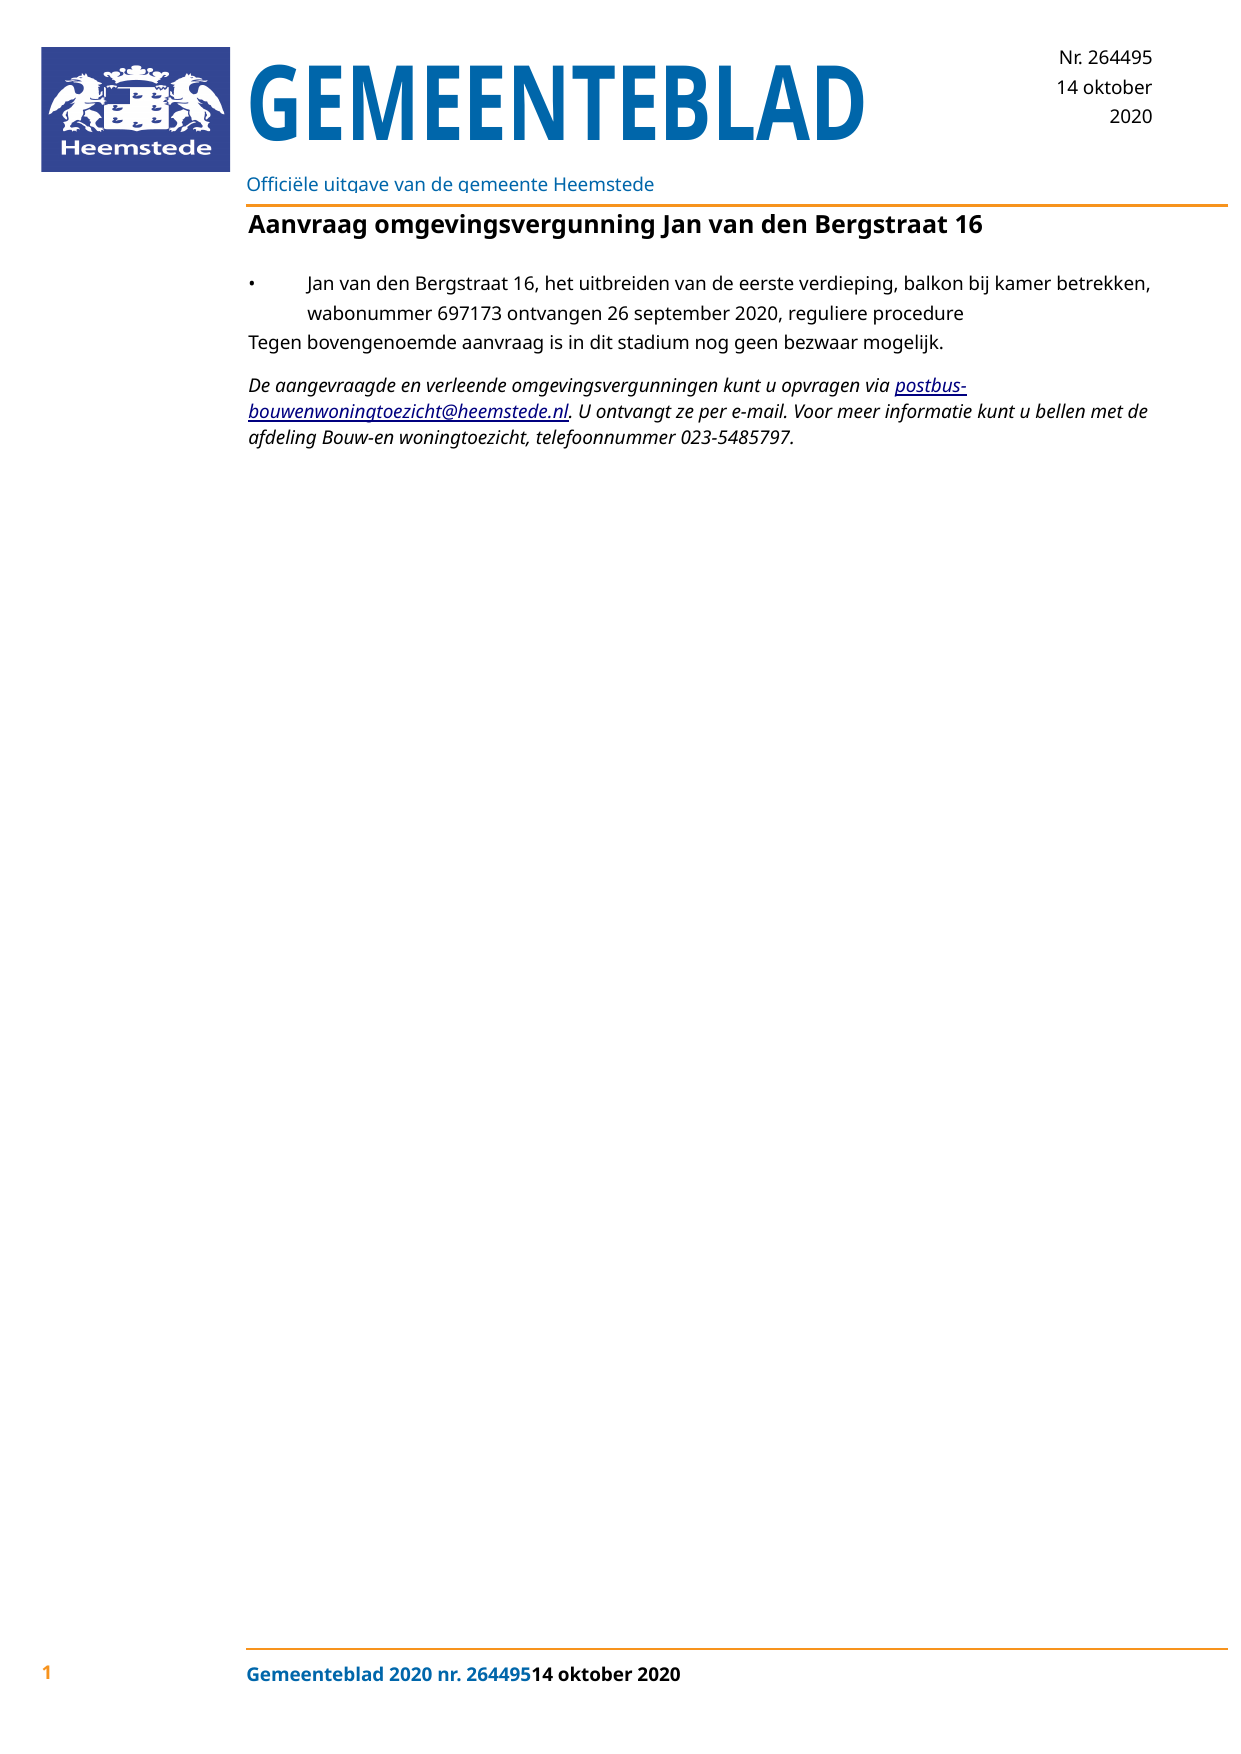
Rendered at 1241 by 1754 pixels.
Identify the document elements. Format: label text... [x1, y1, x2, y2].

picture [41, 47, 231, 172]
text Aanvraag omgevingsvergunning Jan van den Bergstraat 16 [248, 207, 1152, 241]
text Tegen bovengenoemde aanvraag is in dit stadium nog geen bezwaar mogelijk. [248, 329, 1152, 355]
list Jan van den Bergstraat 16, het uitbreiden van de eerste verdieping, balkon bij kamer betrekken, wabonummer 697173 ontvangen 26 september 2020, reguliere procedure [248, 270, 1152, 326]
text De aangevraagde en verleende omgevingsvergunningen kunt u opvragen via postbus-bouwenwoningtoezicht@heemstede.nl. U ontvangt ze per e-mail. Voor meer informatie kunt u bellen met de afdeling Bouw-en woningtoezicht, telefoonnummer 023-5485797. [248, 373, 1152, 450]
